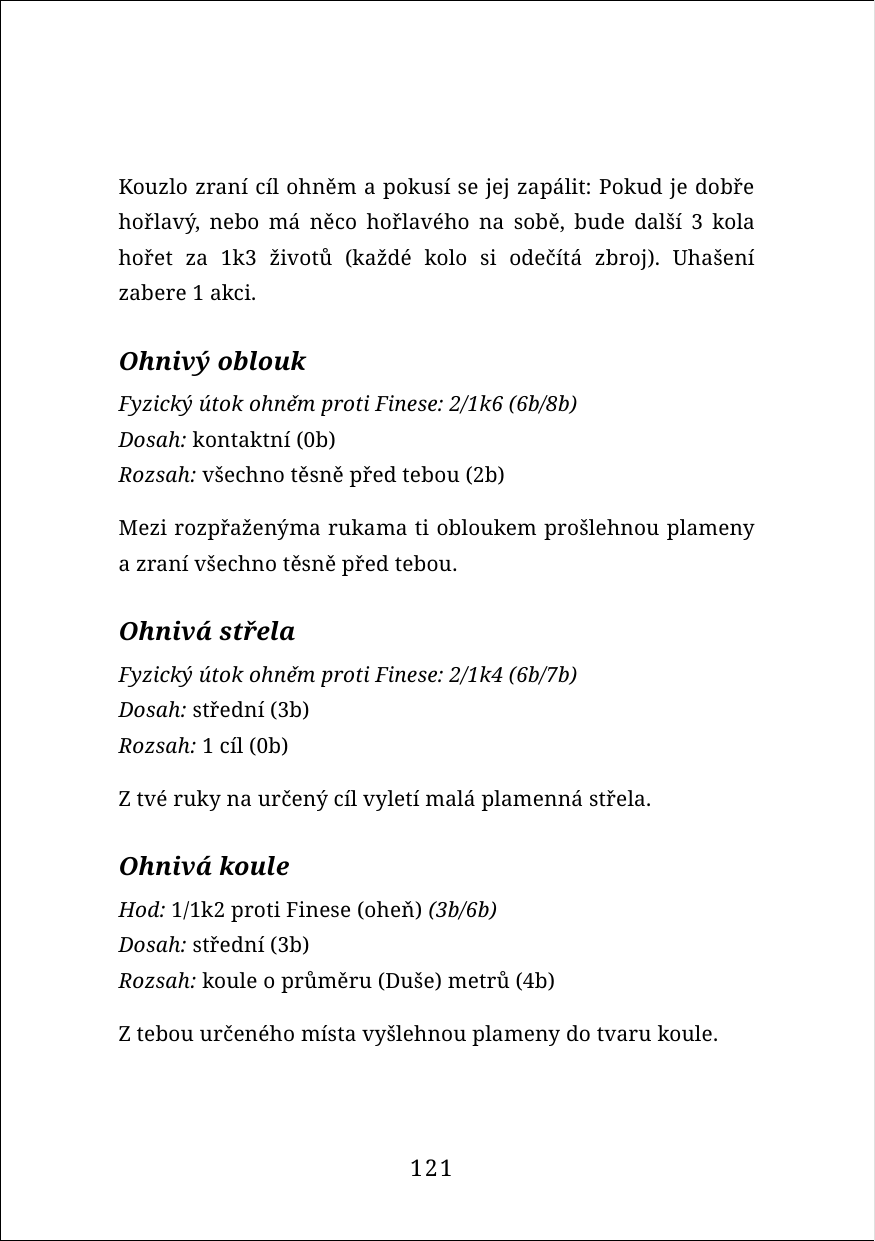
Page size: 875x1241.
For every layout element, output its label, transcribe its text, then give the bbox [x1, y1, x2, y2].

subtitle Ohnivá střela [118, 614, 756, 648]
text Fyzický útok ohněm proti Finese: 2/1k6 (6b/8b) Dosah: kontaktní (0b) Rozsah: všechno těsně před tebou (2b) [118, 389, 756, 489]
text Mezi rozpřaženýma rukama ti obloukem prošlehnou plameny a zraní všechno těsně před tebou. [118, 513, 756, 577]
subtitle Ohnivý oblouk [118, 343, 756, 377]
subtitle Ohnivá koule [118, 849, 756, 883]
text Z tvé ruky na určený cíl vyletí malá plamenná střela. [118, 784, 756, 812]
text Z tebou určeného místa vyšlehnou plameny do tvaru koule. [118, 1019, 756, 1048]
text Hod: 1/1k2 proti Finese (oheň) (3b/6b) Dosah: střední (3b) Rozsah: koule o průměru (Duše) metrů (4b) [118, 895, 756, 994]
text Kouzlo zraní cíl ohněm a pokusí se jej zapálit: Pokud je dobře hořlavý, nebo má něco hořlavého na sobě, bude další 3 kola hořet za 1k3 životů (každé kolo si odečítá zbroj). Uhašení zabere 1 akci. [118, 172, 756, 307]
text Fyzický útok ohněm proti Finese: 2/1k4 (6b/7b) Dosah: střední (3b) Rozsah: 1 cíl (0b) [118, 660, 756, 759]
